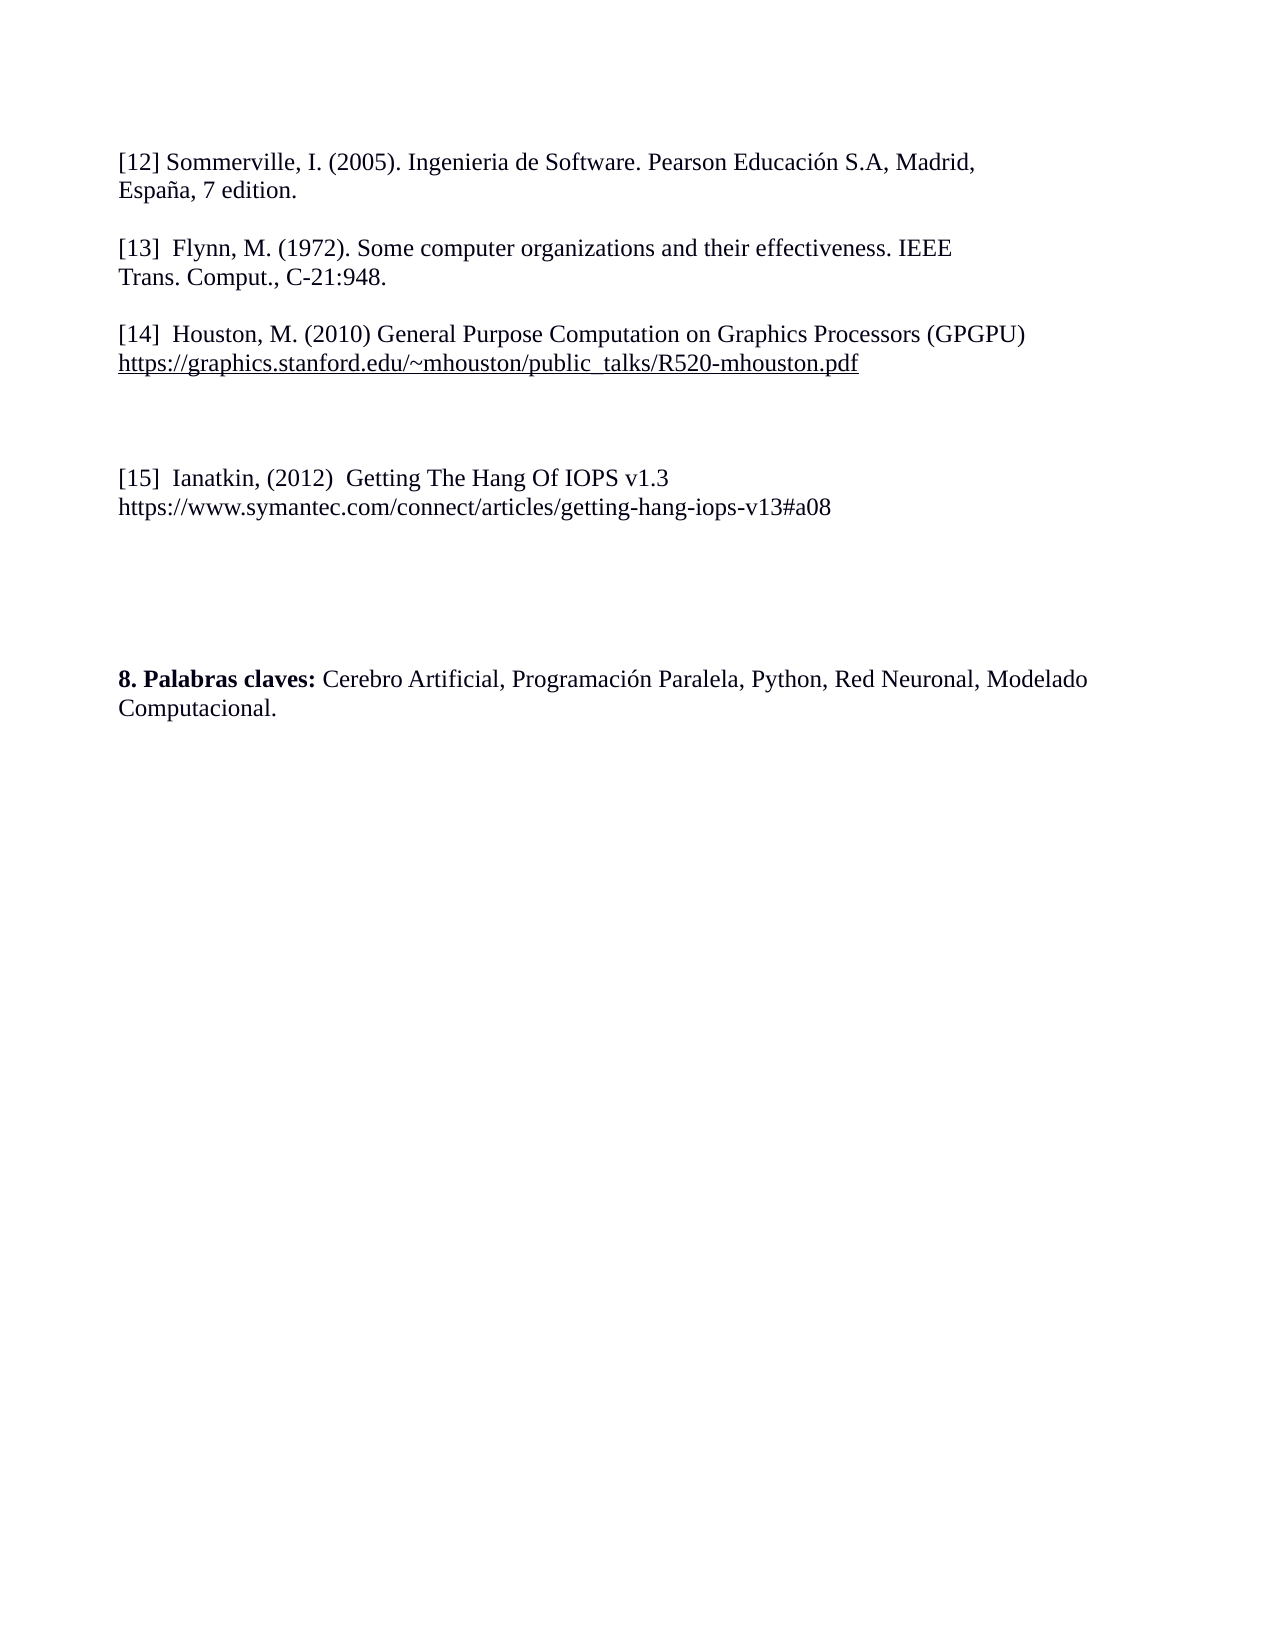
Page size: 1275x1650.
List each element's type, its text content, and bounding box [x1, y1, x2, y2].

text Trans. Comput., C-21:948. [118, 262, 1157, 291]
text https://www.symantec.com/connect/articles/getting-hang-iops-v13#a08 [118, 492, 1157, 521]
text [14] Houston, M. (2010) General Purpose Computation on Graphics Processors (GPGPU) [118, 319, 1157, 348]
text España, 7 edition. [118, 176, 1157, 204]
text 8. Palabras claves: Cerebro Artificial, Programación Paralela, Python, Red Neuronal, Modelado Computacional. [118, 664, 1157, 722]
text https://graphics.stanford.edu/~mhouston/public_talks/R520-mhouston.pdf [118, 348, 1157, 377]
text [13] Flynn, M. (1972). Some computer organizations and their effectiveness. IEEE [118, 233, 1157, 262]
text [15] Ianatkin, (2012) Getting The Hang Of IOPS v1.3 [118, 463, 1157, 492]
text [12] Sommerville, I. (2005). Ingenieria de Software. Pearson Educación S.A, Madrid, [118, 147, 1157, 176]
